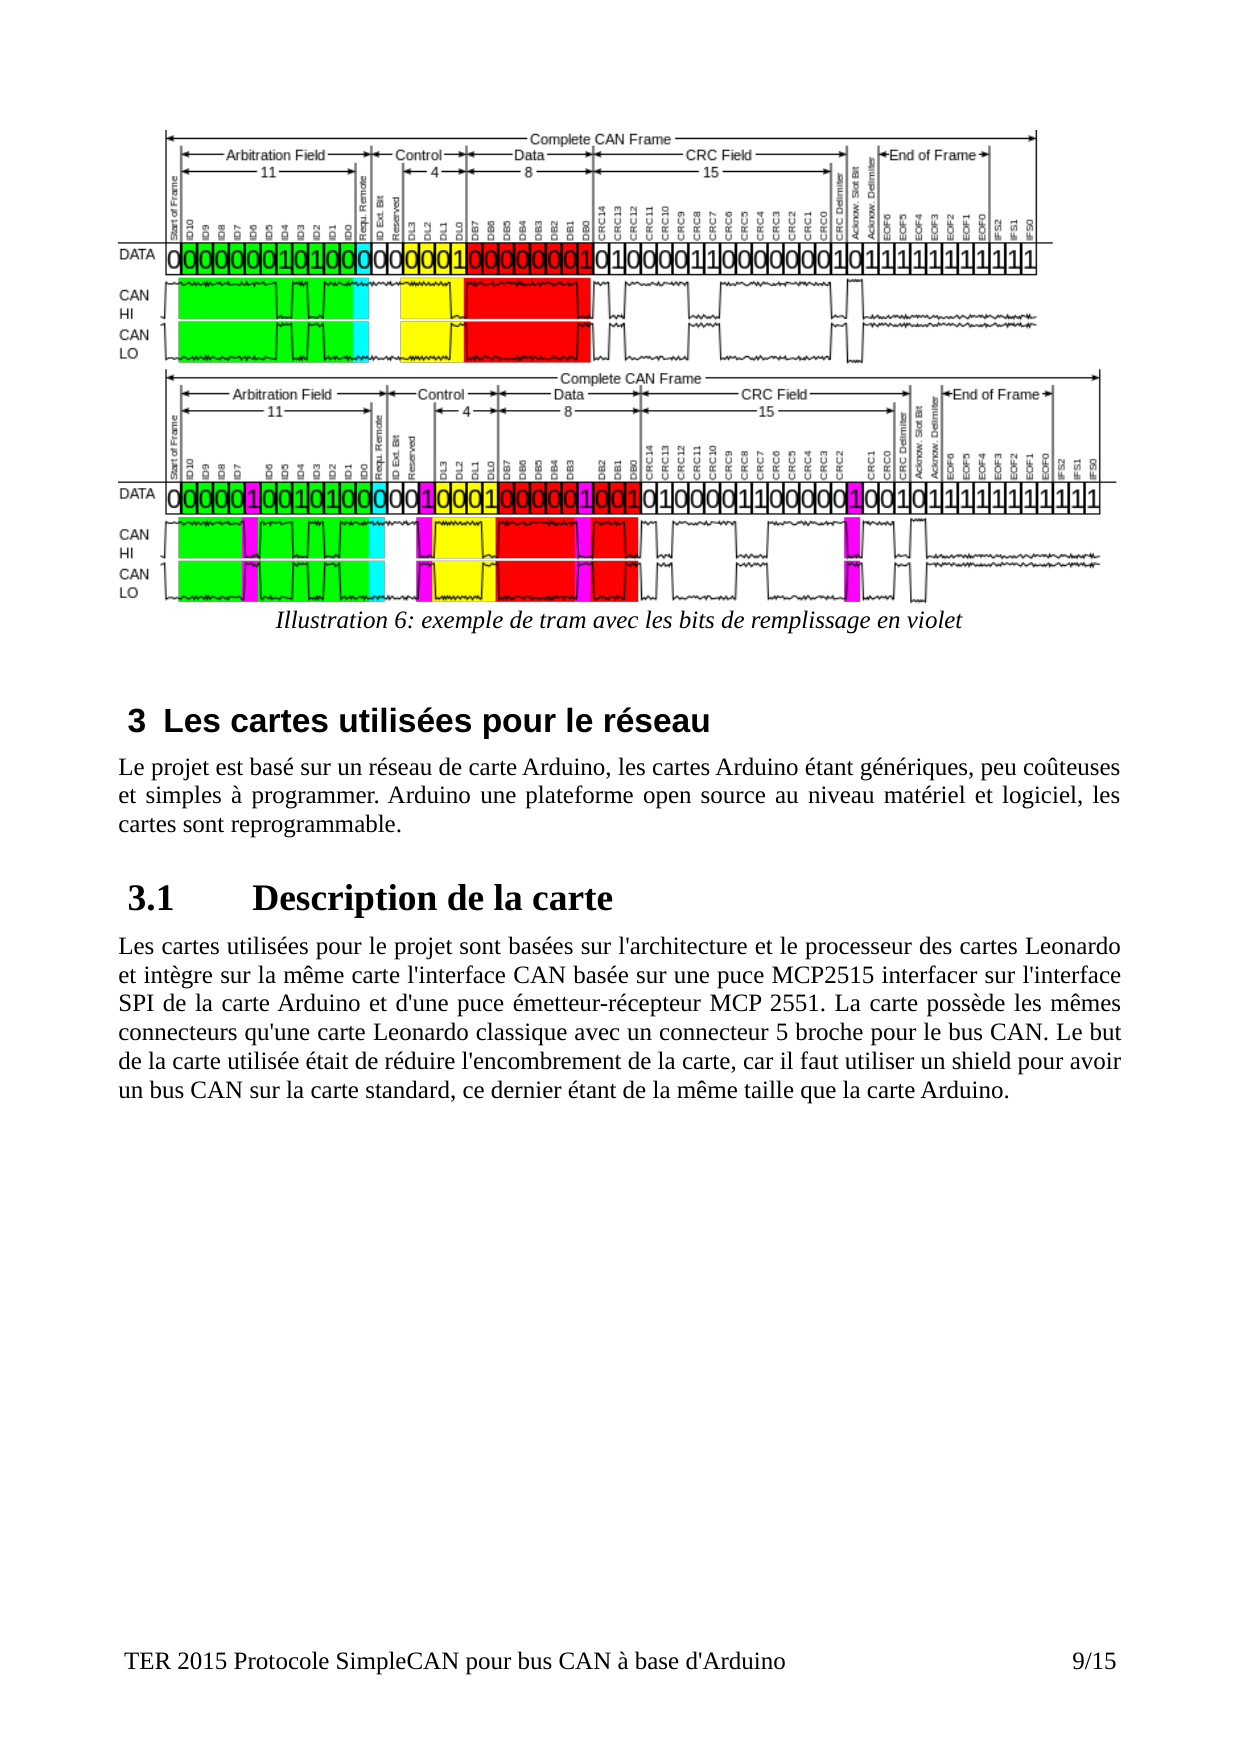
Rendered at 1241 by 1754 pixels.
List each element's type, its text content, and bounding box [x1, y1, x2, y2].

text Illustration 6: exemple de tram avec les bits de remplissage en violet [118, 606, 1122, 634]
text Le projet est basé sur un réseau de carte Arduino, les cartes Arduino étant génériques, peu coûteuses et simples à programmer. Arduino une plateforme open source au niveau matériel et logiciel, les cartes sont reprogrammable. [118, 752, 1122, 838]
picture [118, 130, 1123, 606]
text Les cartes utilisées pour le projet sont basées sur l'architecture et le processeur des cartes Leonardo et intègre sur la même carte l'interface CAN basée sur une puce MCP2515 interfacer sur l'interface SPI de la carte Arduino et d'une puce émetteur-récepteur MCP 2551. La carte possède les mêmes connecteurs qu'une carte Leonardo classique avec un connecteur 5 broche pour le bus CAN. Le but de la carte utilisée était de réduire l'encombrement de la carte, car il faut utiliser un shield pour avoir un bus CAN sur la carte standard, ce dernier étant de la même taille que la carte Arduino. [118, 931, 1122, 1103]
subtitle Les cartes utilisées pour le réseau [118, 701, 1122, 739]
subtitle Description de la carte [118, 875, 1122, 918]
